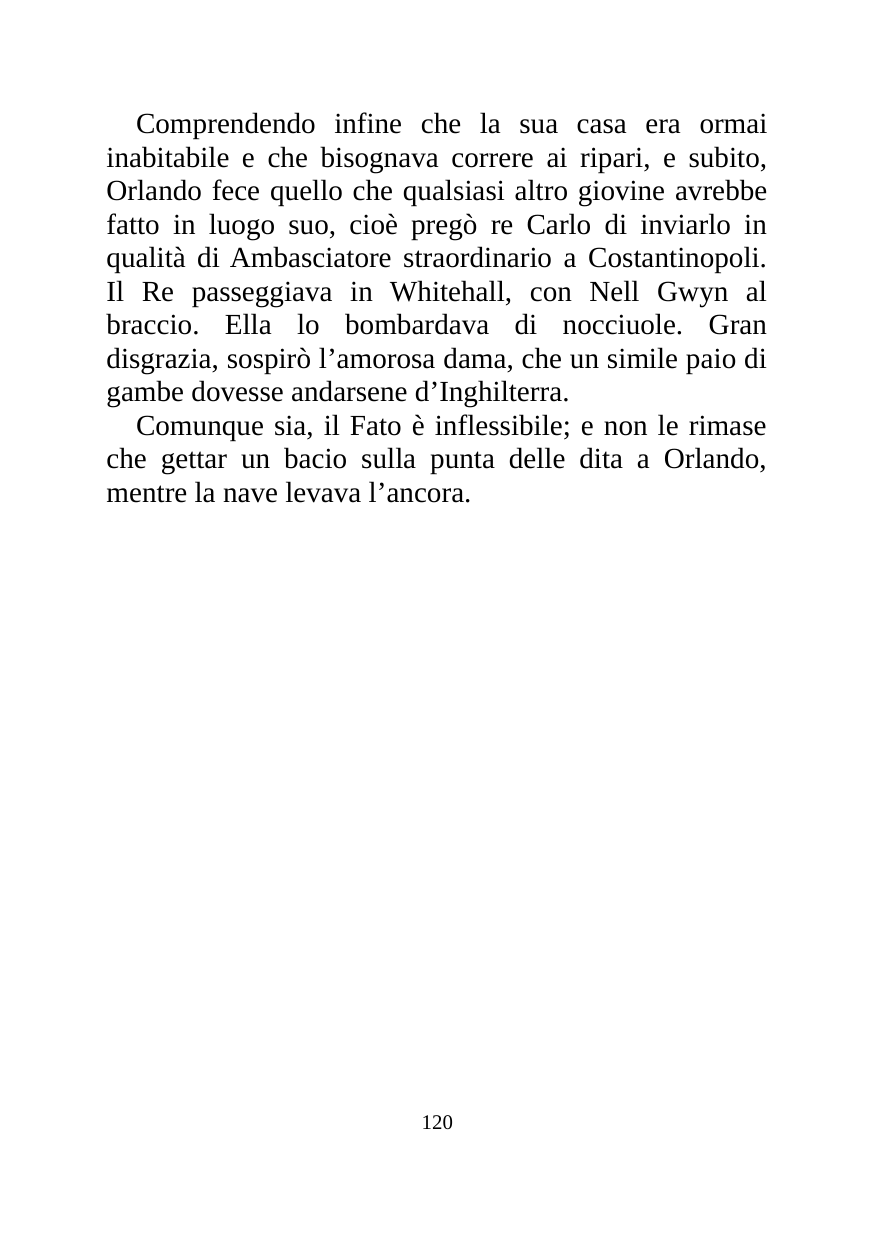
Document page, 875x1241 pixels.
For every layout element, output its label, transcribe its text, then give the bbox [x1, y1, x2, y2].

text Comunque sia, il Fato è inflessibile; e non le rimase che gettar un bacio sulla punta delle dita a Orlando, mentre la nave levava l’ancora. [106, 408, 768, 509]
text Comprendendo infine che la sua casa era ormai inabitabile e che bisognava correre ai ripari, e subito, Orlando fece quello che qualsiasi altro giovine avrebbe fatto in luogo suo, cioè pregò re Carlo di inviarlo in qualità di Ambasciatore straordinario a Costantinopoli. Il Re passeggiava in Whitehall, con Nell Gwyn al braccio. Ella lo bombardava di nocciuole. Gran disgrazia, sospirò l’amorosa dama, che un simile paio di gambe dovesse andarsene d’Inghilterra. [106, 106, 768, 408]
